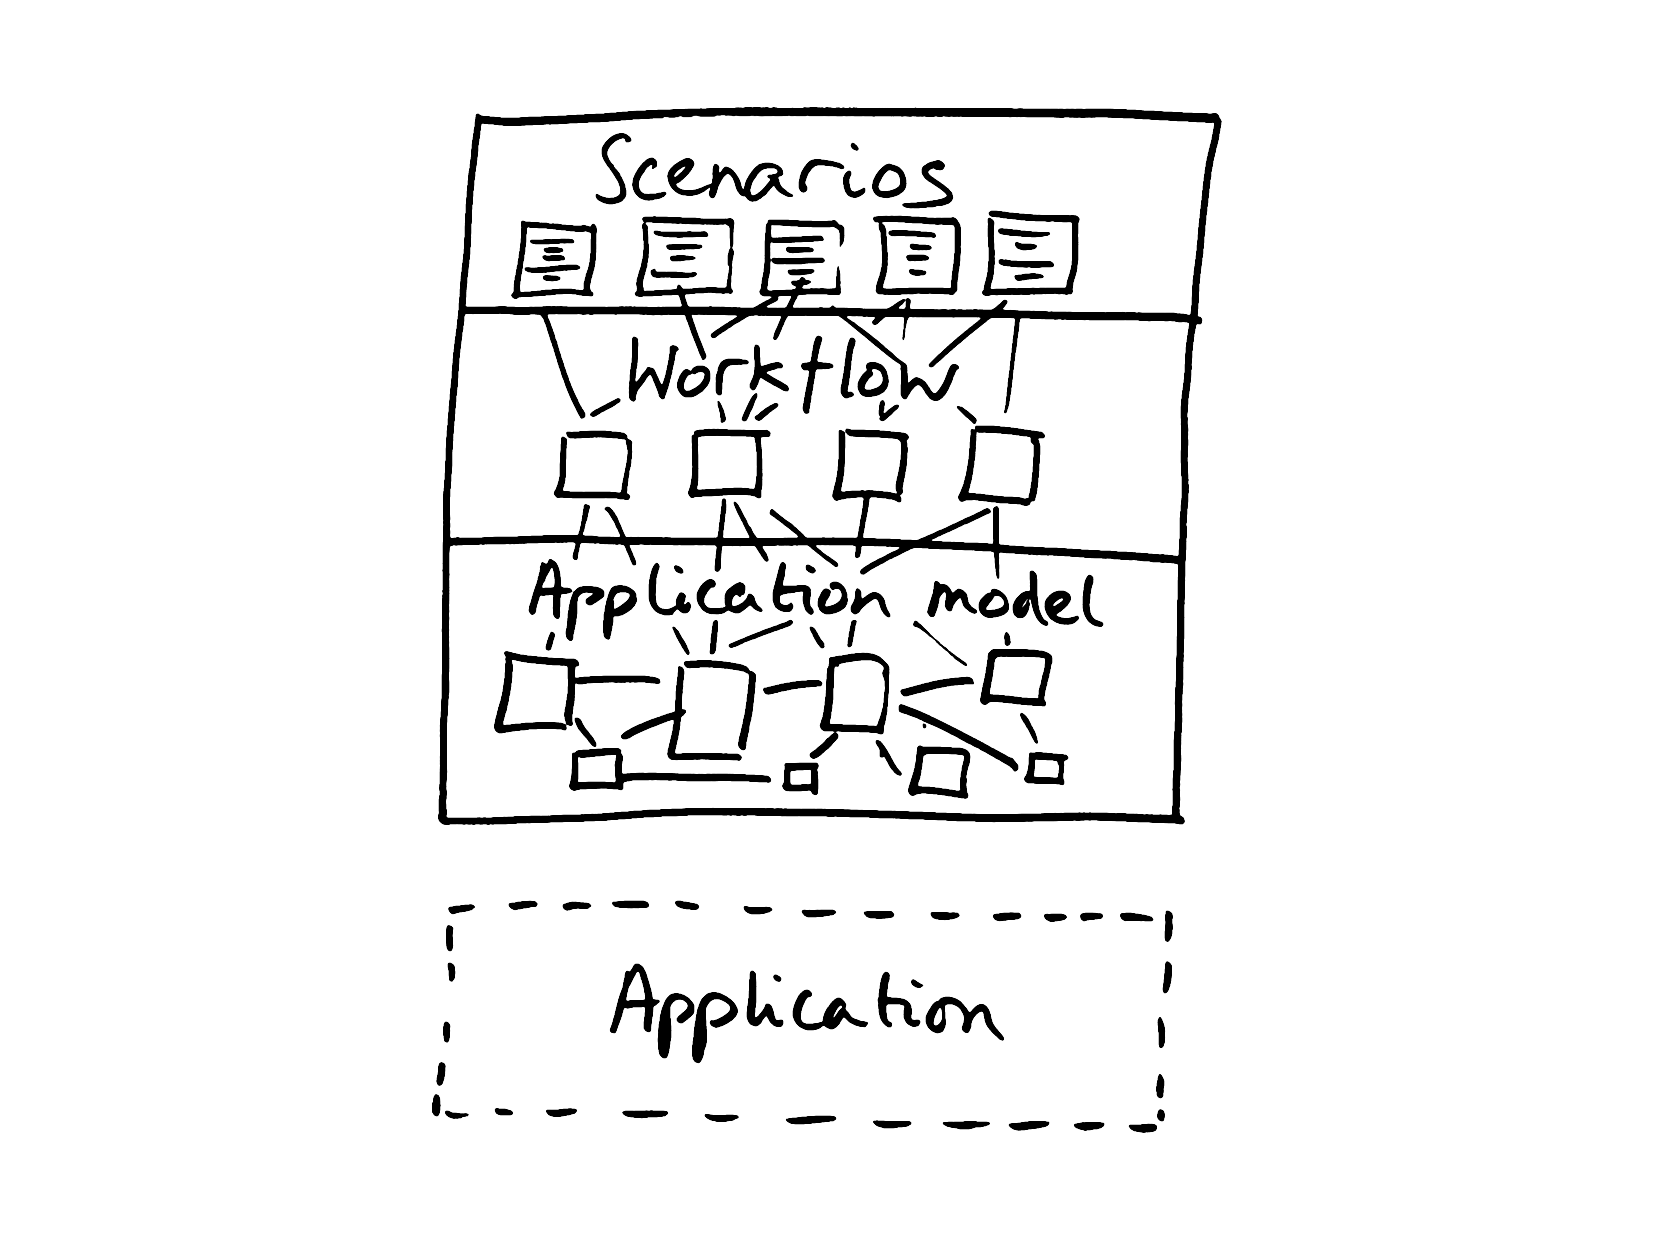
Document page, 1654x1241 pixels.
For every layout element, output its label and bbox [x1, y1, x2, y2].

picture [432, 107, 1222, 1133]
